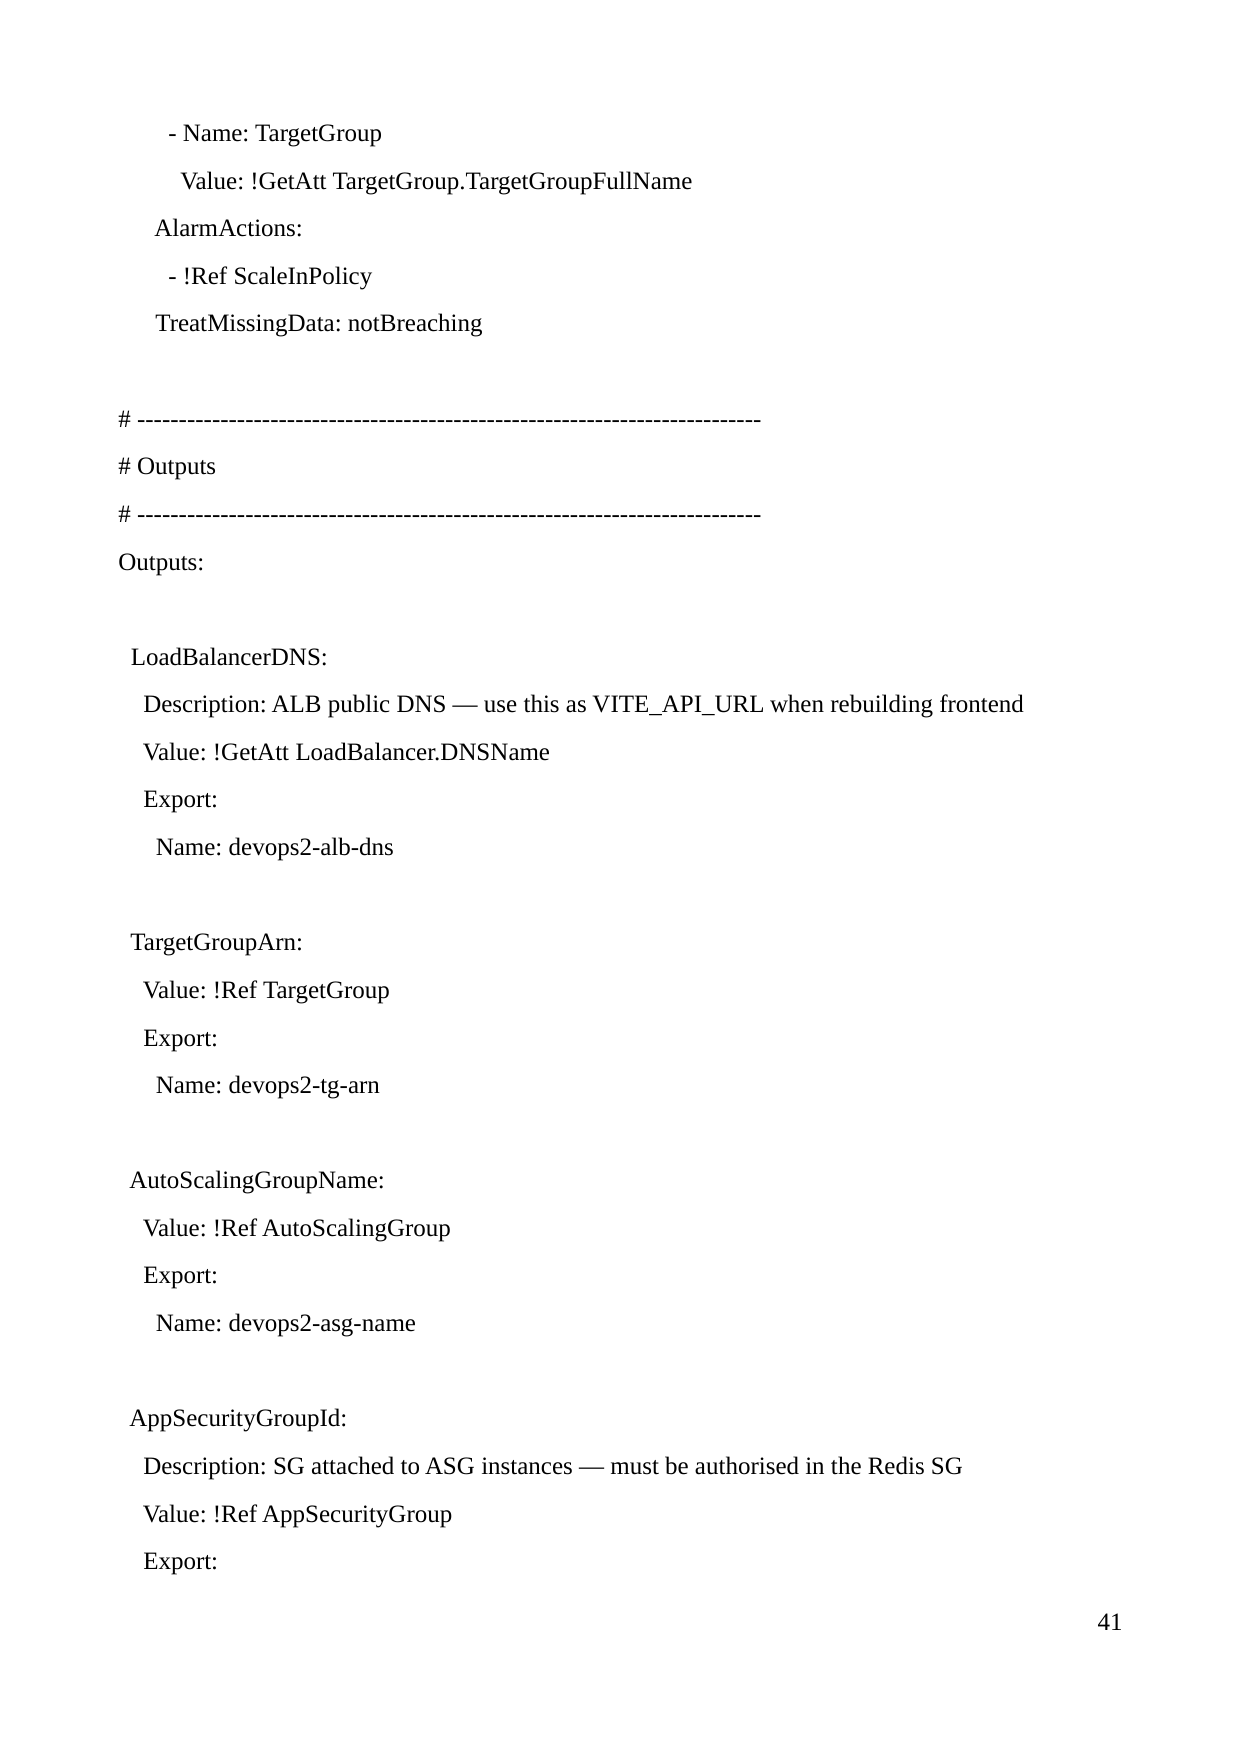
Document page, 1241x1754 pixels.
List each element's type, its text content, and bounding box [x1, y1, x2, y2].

text Export: [118, 1546, 1122, 1575]
text Export: [118, 1261, 1122, 1289]
text TargetGroupArn: [118, 927, 1122, 956]
text # --------------------------------------------------------------------------- [118, 404, 1122, 432]
text Name: devops2-tg-arn [118, 1070, 1122, 1099]
text AppSecurityGroupId: [118, 1403, 1122, 1432]
text Export: [118, 1023, 1122, 1051]
text # Outputs [118, 451, 1122, 480]
text Description: SG attached to ASG instances — must be authorised in the Redis SG [118, 1451, 1122, 1480]
text Export: [118, 784, 1122, 813]
text TreatMissingData: notBreaching [118, 308, 1122, 337]
text AlarmActions: [118, 213, 1122, 242]
text Name: devops2-asg-name [118, 1308, 1122, 1337]
text LoadBalancerDNS: [118, 642, 1122, 671]
text # --------------------------------------------------------------------------- [118, 499, 1122, 528]
text Value: !Ref AutoScalingGroup [118, 1213, 1122, 1242]
text Value: !Ref AppSecurityGroup [118, 1499, 1122, 1527]
text Value: !GetAtt LoadBalancer.DNSName [118, 737, 1122, 766]
text Outputs: [118, 547, 1122, 575]
text - Name: TargetGroup [118, 118, 1122, 147]
text Value: !GetAtt TargetGroup.TargetGroupFullName [118, 166, 1122, 194]
text AutoScalingGroupName: [118, 1165, 1122, 1194]
text Description: ALB public DNS — use this as VITE_API_URL when rebuilding frontend [118, 689, 1122, 718]
text Value: !Ref TargetGroup [118, 975, 1122, 1004]
text - !Ref ScaleInPolicy [118, 261, 1122, 290]
text Name: devops2-alb-dns [118, 832, 1122, 861]
